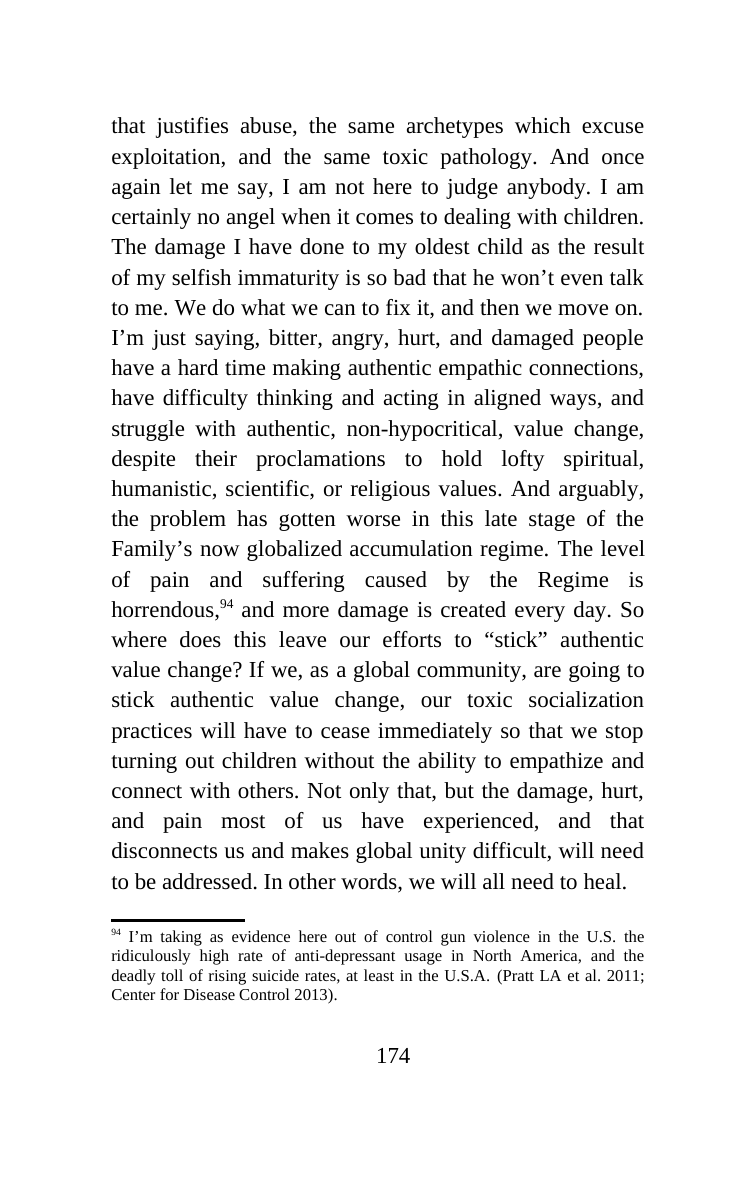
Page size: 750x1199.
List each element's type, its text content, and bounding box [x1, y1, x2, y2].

text that justifies abuse, the same archetypes which excuse exploitation, and the same toxic pathology. And once again let me say, I am not here to judge anybody. I am certainly no angel when it comes to dealing with children. The damage I have done to my oldest child as the result of my selfish immaturity is so bad that he won’t even talk to me. We do what we can to fix it, and then we move on. I’m just saying, bitter, angry, hurt, and damaged people have a hard time making authentic empathic connections, have difficulty thinking and acting in aligned ways, and struggle with authentic, non-hypocritical, value change, despite their proclamations to hold lofty spiritual, humanistic, scientific, or religious values. And arguably, the problem has gotten worse in this late stage of the Family’s now globalized accumulation regime. The level of pain and suffering caused by the Regime is horrendous, and more damage is created every day. So where does this leave our efforts to “stick” authentic value change? If we, as a global community, are going to stick authentic value change, our toxic socialization practices will have to cease immediately so that we stop turning out children without the ability to empathize and connect with others. Not only that, but the damage, hurt, and pain most of us have experienced, and that disconnects us and makes global unity difficult, will need to be addressed. In other words, we will all need to heal. [111, 112, 645, 894]
text I’m taking as evidence here out of control gun violence in the U.S. the ridiculously high rate of anti-depressant usage in North America, and the deadly toll of rising suicide rates, at least in the U.S.A. (Pratt LA et al. 2011; Center for Disease Control 2013). [111, 927, 645, 1004]
